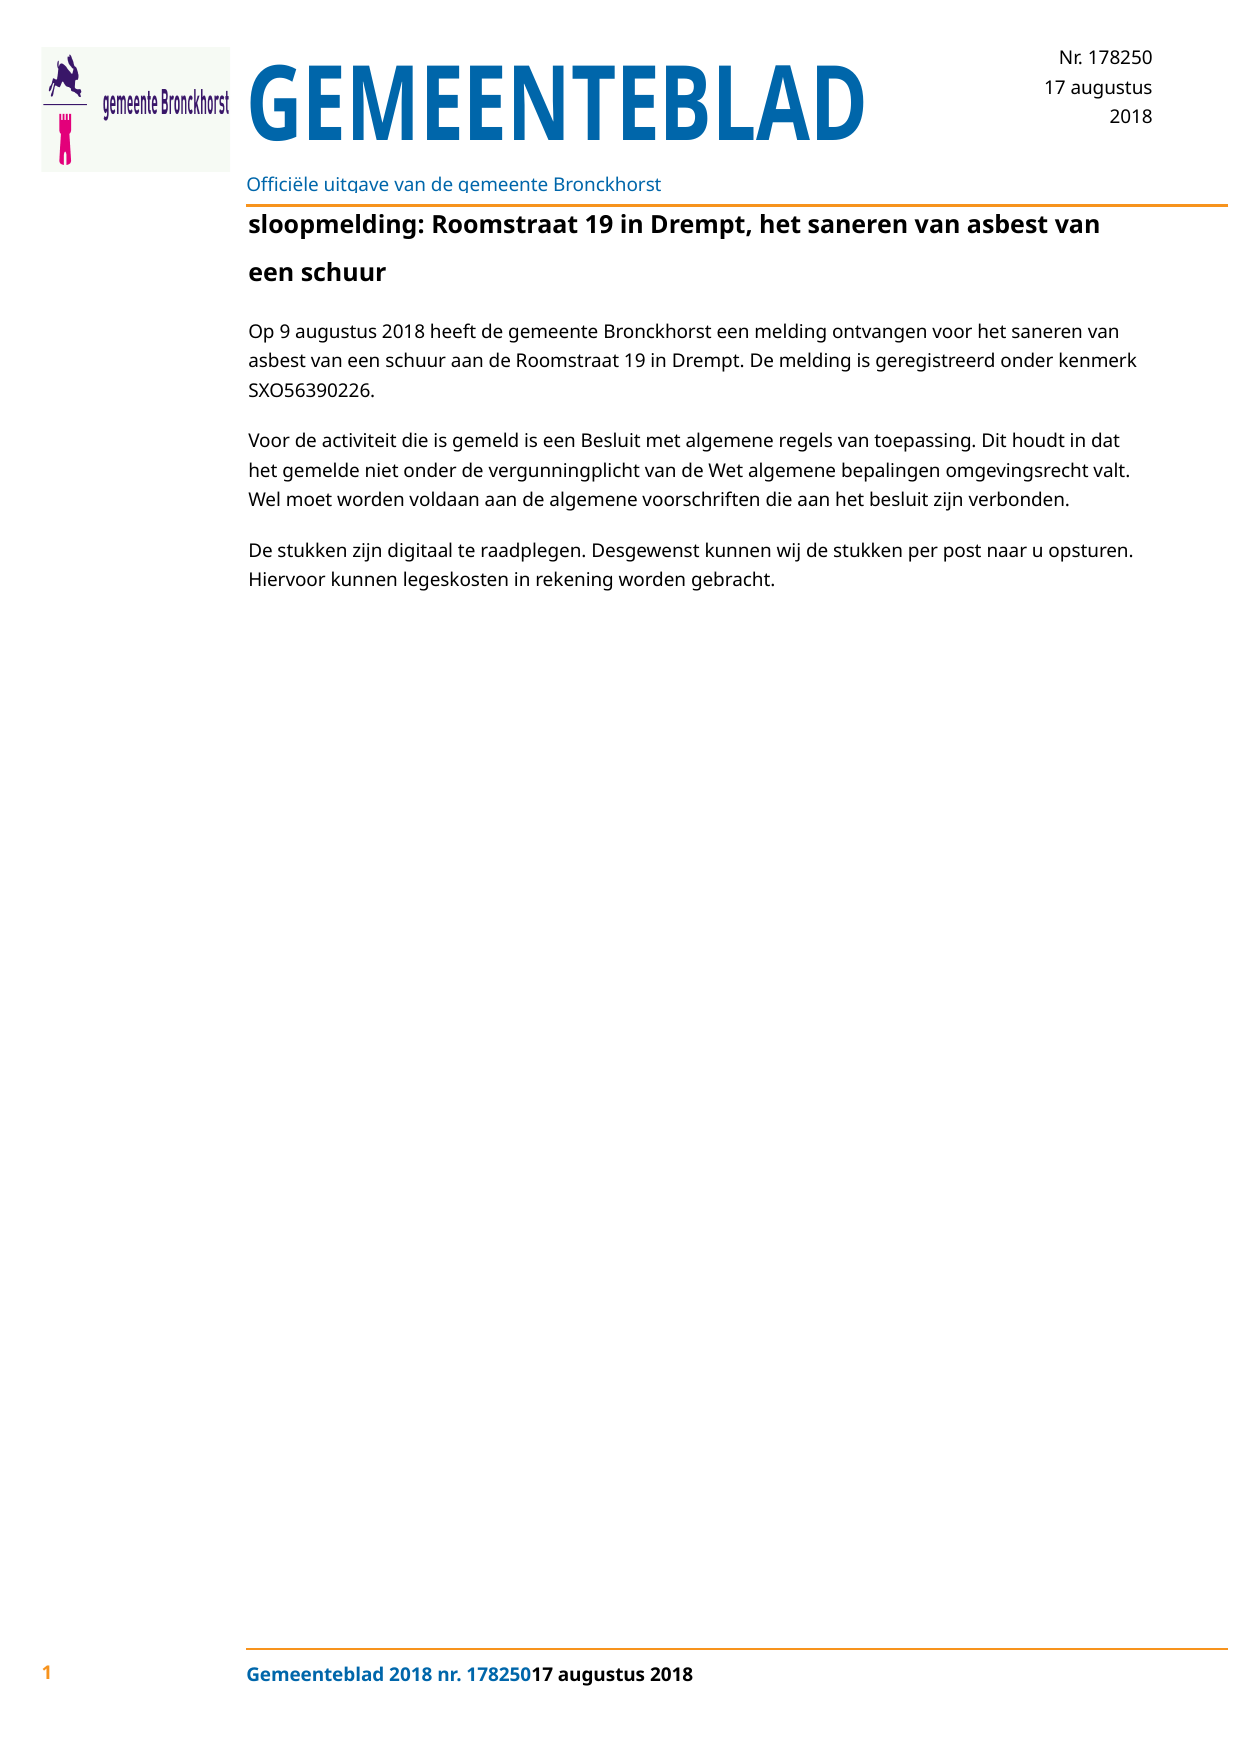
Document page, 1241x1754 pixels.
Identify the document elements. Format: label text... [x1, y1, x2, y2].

text De stukken zijn digitaal te raadplegen. Desgewenst kunnen wij de stukken per post naar u opsturen. Hiervoor kunnen legeskosten in rekening worden gebracht. [248, 537, 1152, 592]
text Op 9 augustus 2018 heeft de gemeente Bronckhorst een melding ontvangen voor het saneren van asbest van een schuur aan de Roomstraat 19 in Drempt. De melding is geregistreerd onder kenmerk SXO56390226. [248, 318, 1152, 403]
text Voor de activiteit die is gemeld is een Besluit met algemene regels van toepassing. Dit houdt in dat het gemelde niet onder de vergunningplicht van de Wet algemene bepalingen omgevingsrecht valt. Wel moet worden voldaan aan de algemene voorschriften die aan het besluit zijn verbonden. [248, 427, 1152, 512]
text sloopmelding: Roomstraat 19 in Drempt, het saneren van asbest van een schuur [248, 207, 1152, 288]
picture [41, 47, 231, 172]
